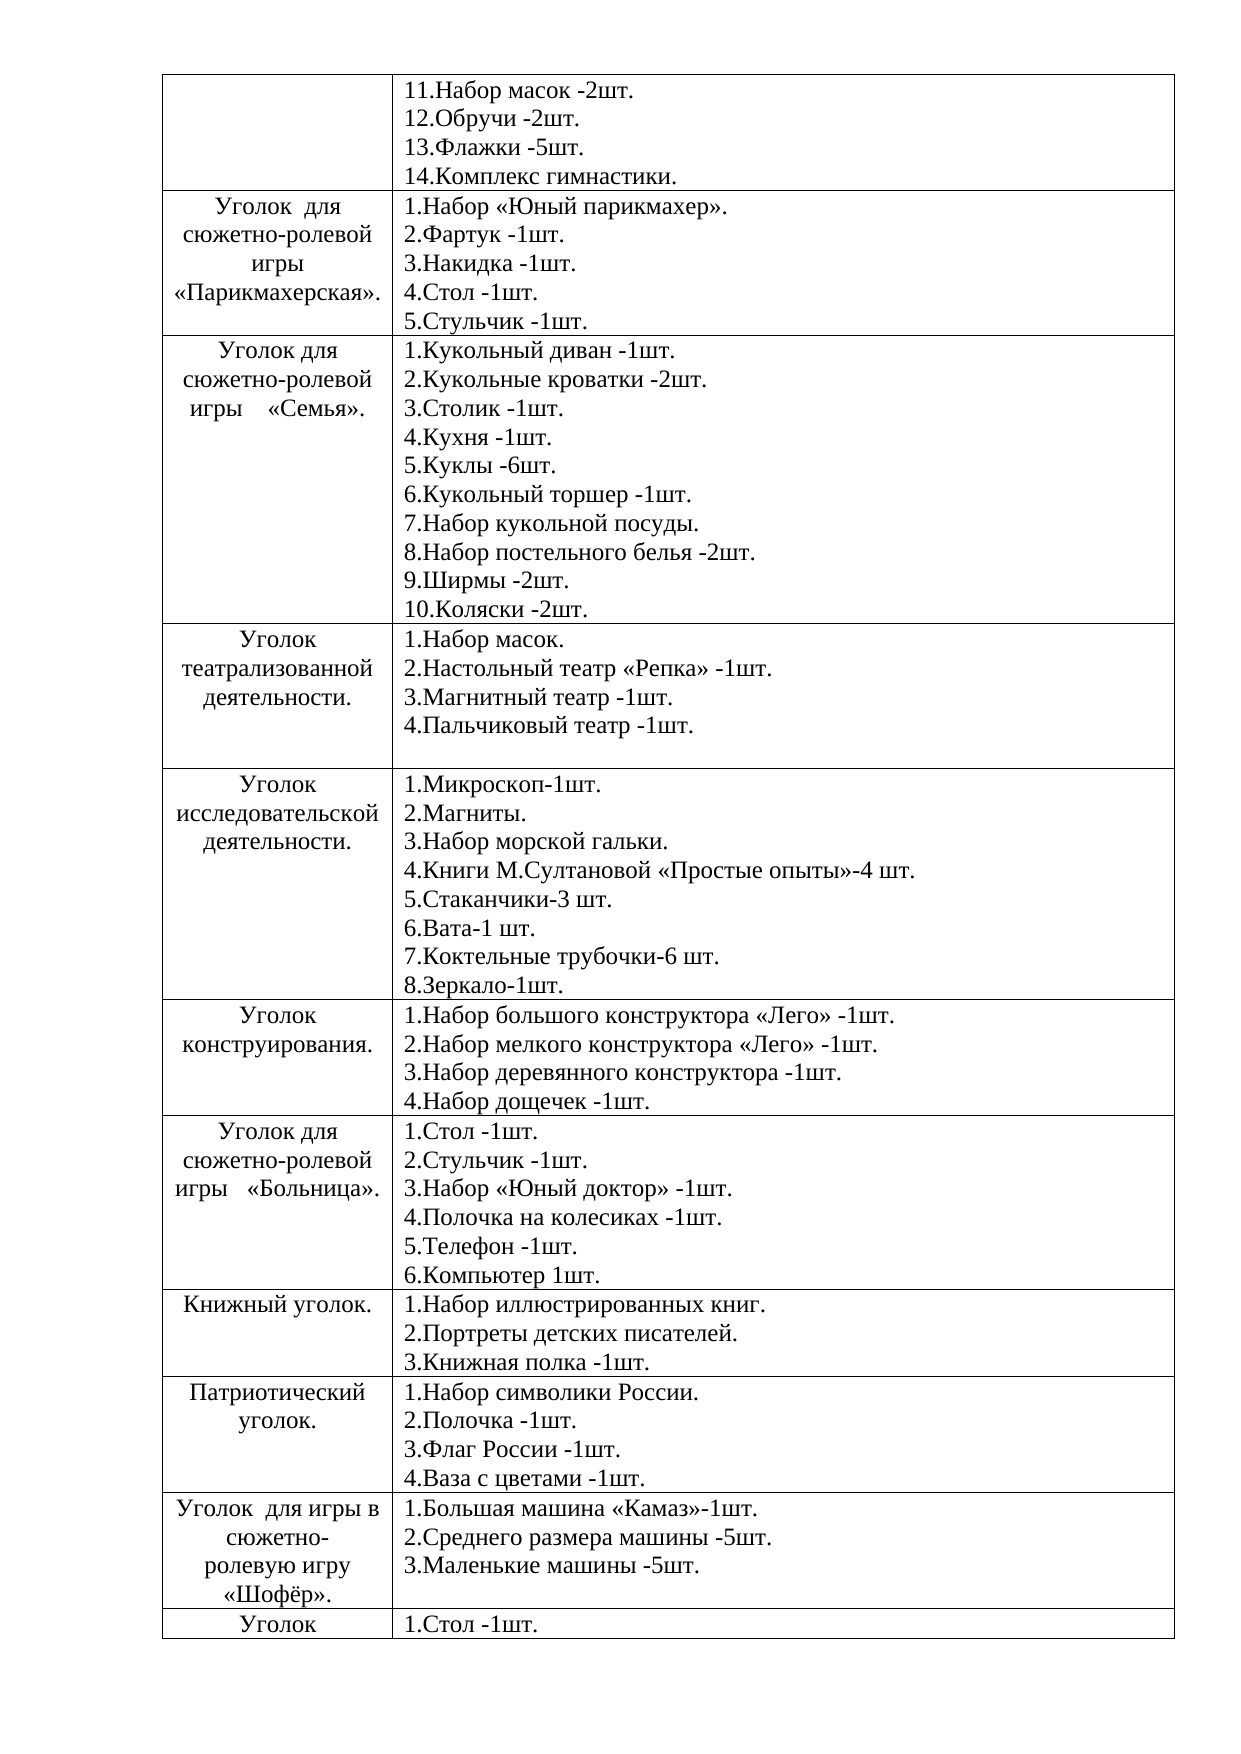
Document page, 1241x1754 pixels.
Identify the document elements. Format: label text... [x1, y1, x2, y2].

table_cell 1.Набор большого конструктора «Лего» -1шт. 2.Набор мелкого конструктора «Лего» -1шт. 3.Набор деревянного конструктора -1шт. 4.Набор дощечек -1шт. [393, 1000, 1174, 1115]
table_cell 1.Кукольный диван -1шт. 2.Кукольные кроватки -2шт. 3.Столик -1шт. 4.Кухня -1шт. 5.Куклы -6шт. 6.Кукольный торшер -1шт. 7.Набор кукольной посуды. 8.Набор постельного белья -2шт. 9.Ширмы -2шт. 10.Коляски -2шт. [393, 336, 1174, 623]
table_cell 1.Набор масок. 2.Настольный театр «Репка» -1шт. 3.Магнитный театр -1шт. 4.Пальчиковый театр -1шт. [393, 624, 1174, 768]
table_cell Уголок исследовательской деятельности. [163, 769, 392, 999]
table_cell 1.Набор иллюстрированных книг. 2.Портреты детских писателей. 3.Книжная полка -1шт. [393, 1290, 1174, 1376]
table_cell Уголок для сюжетно-ролевой игры «Парикмахерская». [163, 191, 392, 334]
table_cell 1.Стол -1шт. [393, 1609, 1174, 1638]
table_cell 1.Микроскоп-1шт. 2.Магниты. 3.Набор морской гальки. 4.Книги М.Султановой «Простые опыты»-4 шт. 5.Стаканчики-3 шт. 6.Вата-1 шт. 7.Коктельные трубочки-6 шт. 8.Зеркало-1шт. [393, 769, 1174, 999]
table_cell Уголок для сюжетно-ролевой игры «Семья». [163, 336, 392, 623]
table_cell Книжный уголок. [163, 1290, 392, 1376]
table_cell 1.Большая машина «Камаз»-1шт. 2.Среднего размера машины -5шт. 3.Маленькие машины -5шт. [393, 1493, 1174, 1608]
table_cell 1.Набор символики России. 2.Полочка -1шт. 3.Флаг России -1шт. 4.Ваза с цветами -1шт. [393, 1377, 1174, 1492]
table_cell Уголок для сюжетно-ролевой игры «Больница». [163, 1116, 392, 1288]
table_cell 1.Стол -1шт. 2.Стульчик -1шт. 3.Набор «Юный доктор» -1шт. 4.Полочка на колесиках -1шт. 5.Телефон -1шт. 6.Компьютер 1шт. [393, 1116, 1174, 1288]
table_cell Уголок конструирования. [163, 1000, 392, 1115]
table_cell Уголок для игры в сюжетно- ролевую игру «Шофёр». [163, 1493, 392, 1608]
table_cell 1.Набор «Юный парикмахер». 2.Фартук -1шт. 3.Накидка -1шт. 4.Стол -1шт. 5.Стульчик -1шт. [393, 191, 1174, 334]
table_cell [163, 75, 392, 190]
table_cell Уголок театрализованной деятельности. [163, 624, 392, 768]
table_cell Патриотический уголок. [163, 1377, 392, 1492]
table_cell Уголок [163, 1609, 392, 1638]
table_cell 11.Набор масок -2шт. 12.Обручи -2шт. 13.Флажки -5шт. 14.Комплекс гимнастики. [393, 75, 1174, 190]
